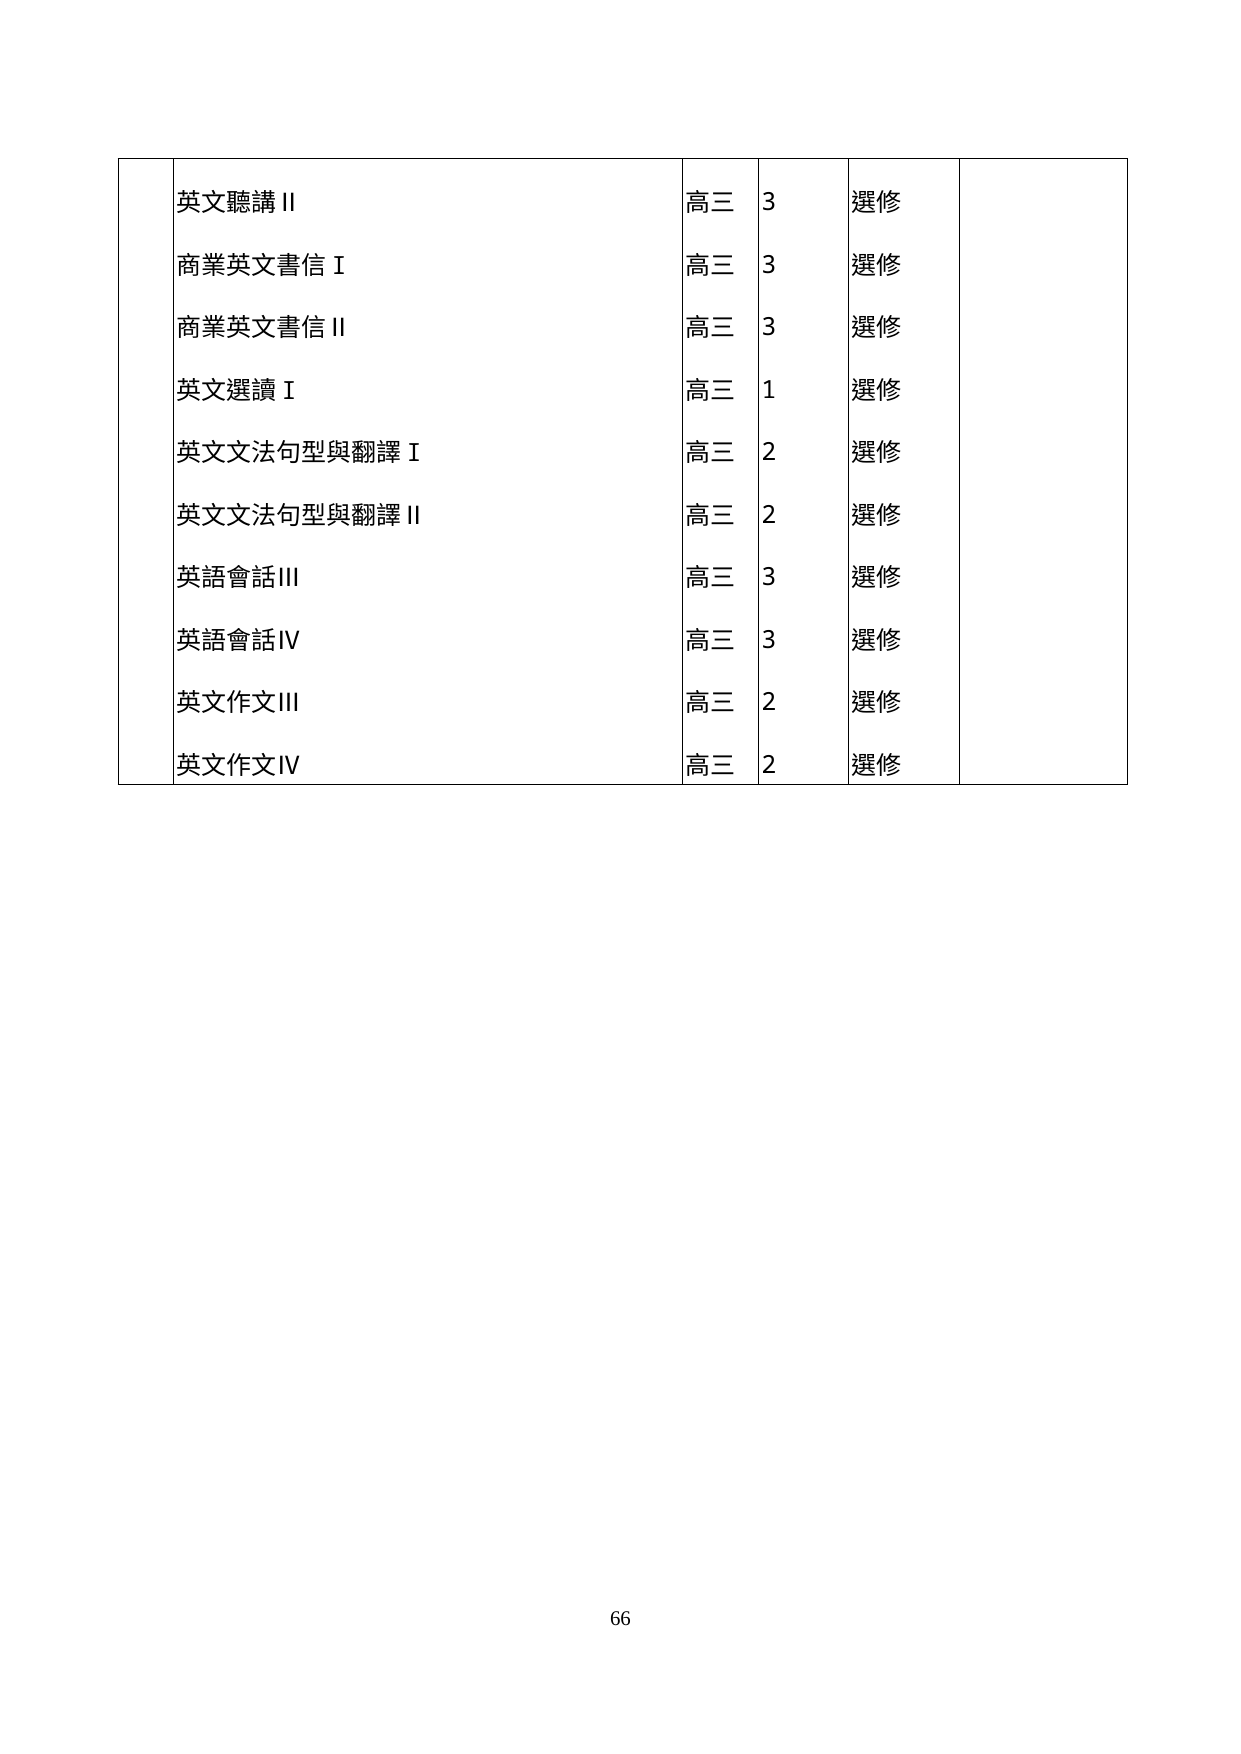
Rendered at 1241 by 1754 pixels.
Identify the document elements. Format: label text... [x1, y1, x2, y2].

table_cell 英文聽講Ⅱ 商業英文書信I 商業英文書信Ⅱ 英文選讀I 英文文法句型與翻譯I 英文文法句型與翻譯Ⅱ 英語會話Ⅲ 英語會話Ⅳ 英文作文Ⅲ 英文作文Ⅳ [174, 159, 682, 784]
table_cell 3 3 3 1 2 2 3 3 2 2 [759, 159, 848, 784]
table_cell [119, 159, 173, 784]
table_cell [960, 159, 1127, 784]
table_cell 選修 選修 選修 選修 選修 選修 選修 選修 選修 選修 [849, 159, 959, 784]
table_cell 高三 高三 高三 高三 高三 高三 高三 高三 高三 高三 [683, 159, 758, 784]
